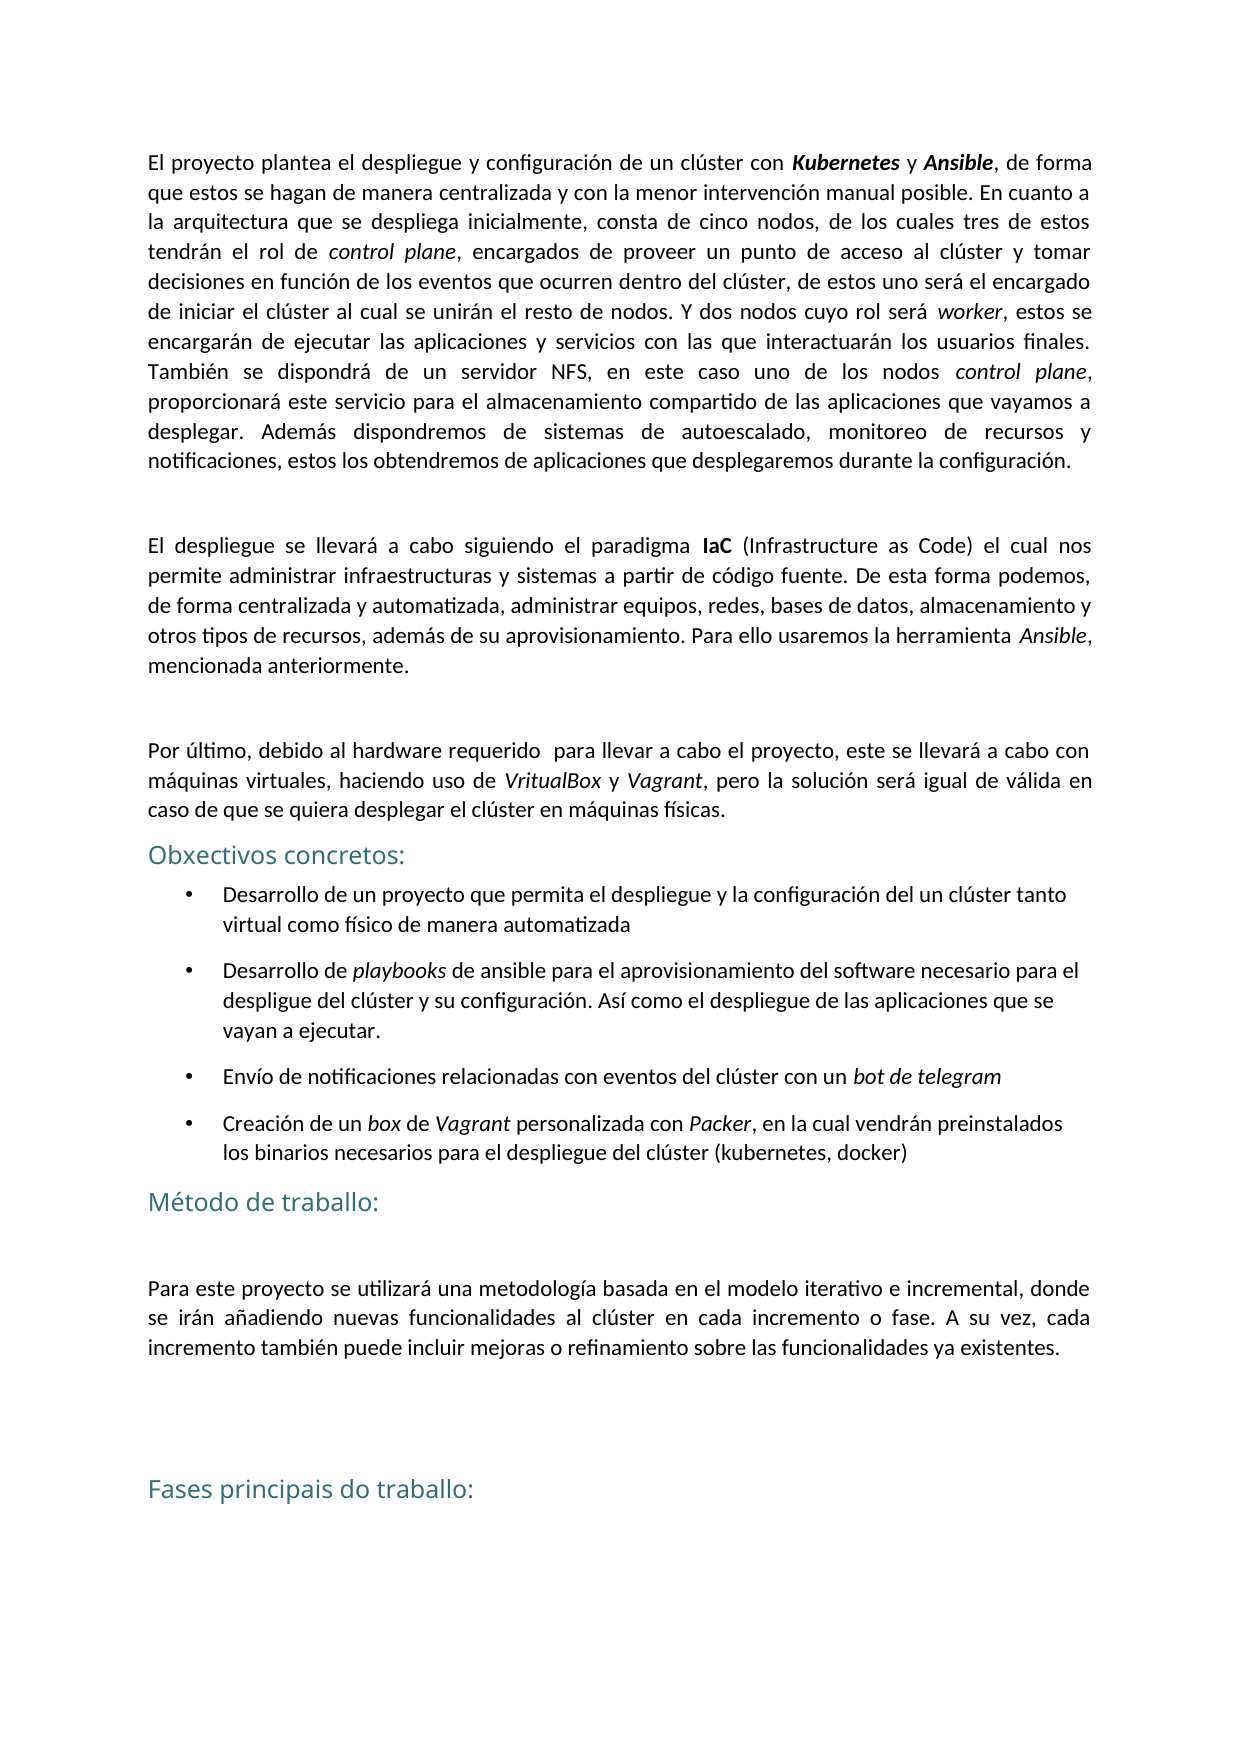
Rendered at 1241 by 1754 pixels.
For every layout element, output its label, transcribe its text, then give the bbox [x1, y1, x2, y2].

list Envío de notificaciones relacionadas con eventos del clúster con un bot de telegram [185, 1062, 1092, 1090]
text Fases principais do traballo: [148, 1472, 1092, 1506]
text Método de traballo: [148, 1185, 1092, 1219]
text El despliegue se llevará a cabo siguiendo el paradigma IaC (Infrastructure as Code) el cual nos permite administrar infraestructuras y sistemas a partir de código fuente. De esta forma podemos, de forma centralizada y automatizada, administrar equipos, redes, bases de datos, almacenamiento y otros tipos de recursos, además de su aprovisionamiento. Para ello usaremos la herramienta Ansible, mencionada anteriormente. [148, 531, 1092, 679]
list Desarrollo de un proyecto que permita el despliegue y la configuración del un clúster tanto virtual como físico de manera automatizada [185, 881, 1092, 938]
list Para este proyecto se utilizará una metodología basada en el modelo iterativo e incremental, donde se irán añadiendo nuevas funcionalidades al clúster en cada incremento o fase. A su vez, cada incremento también puede incluir mejoras o refinamiento sobre las funcionalidades ya existentes. [148, 1274, 1092, 1361]
text Obxectivos concretos: [148, 838, 1092, 872]
text El proyecto plantea el despliegue y configuración de un clúster con Kubernetes y Ansible, de forma que estos se hagan de manera centralizada y con la menor intervención manual posible. En cuanto a la arquitectura que se despliega inicialmente, consta de cinco nodos, de los cuales tres de estos tendrán el rol de control plane, encargados de proveer un punto de acceso al clúster y tomar decisiones en función de los eventos que ocurren dentro del clúster, de estos uno será el encargado de iniciar el clúster al cual se unirán el resto de nodos. Y dos nodos cuyo rol será worker, estos se encargarán de ejecutar las aplicaciones y servicios con las que interactuarán los usuarios finales. También se dispondrá de un servidor NFS, en este caso uno de los nodos control plane, proporcionará este servicio para el almacenamiento compartido de las aplicaciones que vayamos a desplegar. Además dispondremos de sistemas de autoescalado, monitoreo de recursos y notificaciones, estos los obtendremos de aplicaciones que desplegaremos durante la configuración. [148, 148, 1092, 475]
list Creación de un box de Vagrant personalizada con Packer, en la cual vendrán preinstalados los binarios necesarios para el despliegue del clúster (kubernetes, docker) [185, 1109, 1092, 1166]
list Desarrollo de playbooks de ansible para el aprovisionamiento del software necesario para el despligue del clúster y su configuración. Así como el despliegue de las aplicaciones que se vayan a ejecutar. [185, 957, 1092, 1044]
text Por último, debido al hardware requerido para llevar a cabo el proyecto, este se llevará a cabo con máquinas virtuales, haciendo uso de VritualBox y Vagrant, pero la solución será igual de válida en caso de que se quiera desplegar el clúster en máquinas físicas. [148, 736, 1092, 824]
